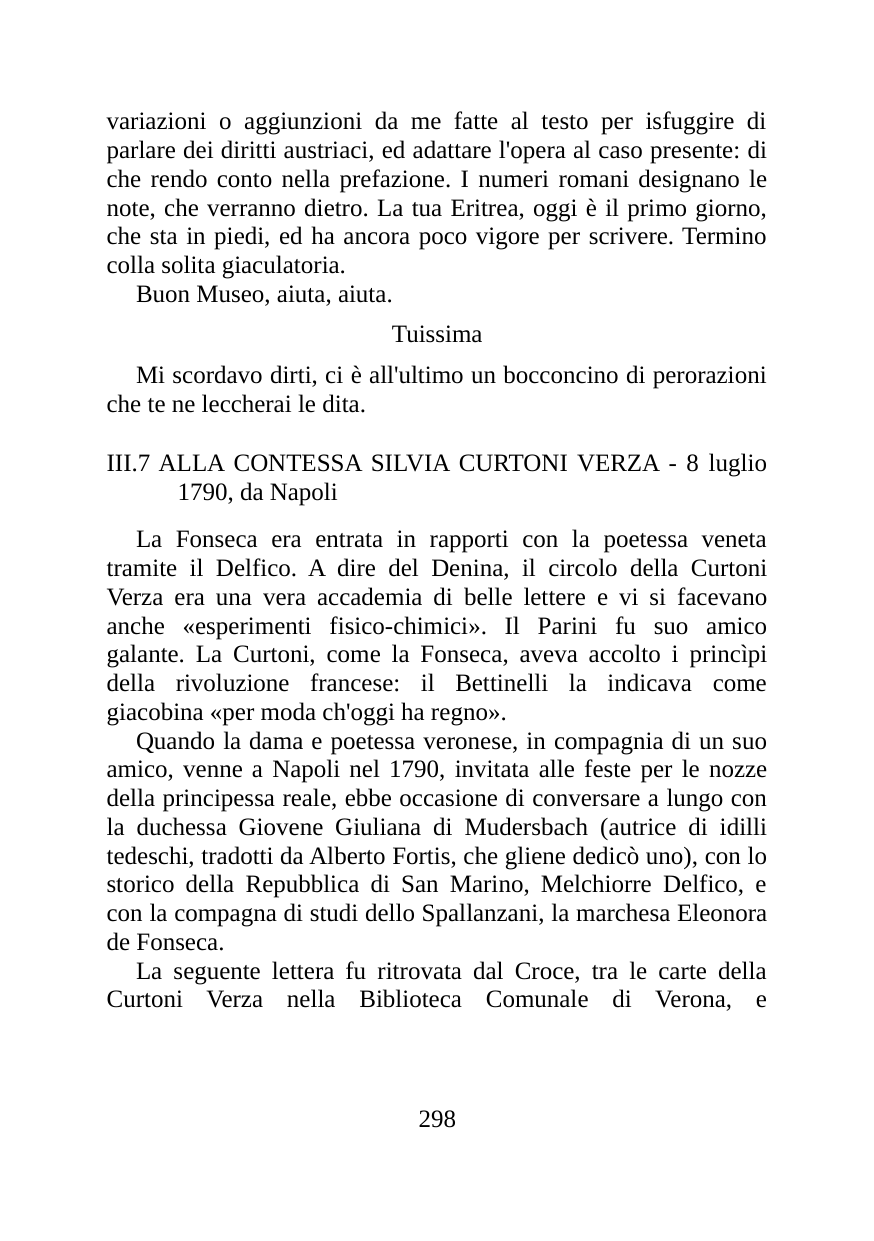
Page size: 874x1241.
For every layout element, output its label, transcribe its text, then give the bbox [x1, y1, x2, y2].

text Quando la dama e poetessa veronese, in compagnia di un suo amico, venne a Napoli nel 1790, invitata alle feste per le nozze della principessa reale, ebbe occasione di conversare a lungo con la duchessa Giovene Giuliana di Mudersbach (autrice di idilli tedeschi, tradotti da Alberto Fortis, che gliene dedicò uno), con lo storico della Repubblica di San Marino, Melchiorre Delfico, e con la compagna di studi dello Spallanzani, la marchesa Eleonora de Fonseca. [106, 726, 768, 956]
text La seguente lettera fu ritrovata dal Croce, tra le carte della Curtoni Verza nella Biblioteca Comunale di Verona, e [106, 956, 768, 1013]
text Buon Museo, aiuta, aiuta. [106, 279, 768, 308]
text variazioni o aggiunzioni da me fatte al testo per isfuggire di parlare dei diritti austriaci, ed adattare l'opera al caso presente: di che rendo conto nella prefazione. I numeri romani designano le note, che verranno dietro. La tua Eritrea, oggi è il primo giorno, che sta in piedi, ed ha ancora poco vigore per scrivere. Termino colla solita giaculatoria. [106, 106, 768, 279]
subtitle III.7 ALLA CONTESSA SILVIA CURTONI VERZA - 8 luglio 1790, da Napoli [106, 448, 768, 506]
text Mi scordavo dirti, ci è all'ultimo un bocconcino di perorazioni che te ne leccherai le dita. [106, 360, 768, 417]
text La Fonseca era entrata in rapporti con la poetessa veneta tramite il Delfico. A dire del Denina, il circolo della Curtoni Verza era una vera accademia di belle lettere e vi si facevano anche «esperimenti fisico-chimici». Il Parini fu suo amico galante. La Curtoni, come la Fonseca, aveva accolto i princìpi della rivoluzione francese: il Bettinelli la indicava come giacobina «per moda ch'oggi ha regno». [106, 524, 768, 726]
text Tuissima [106, 319, 768, 348]
